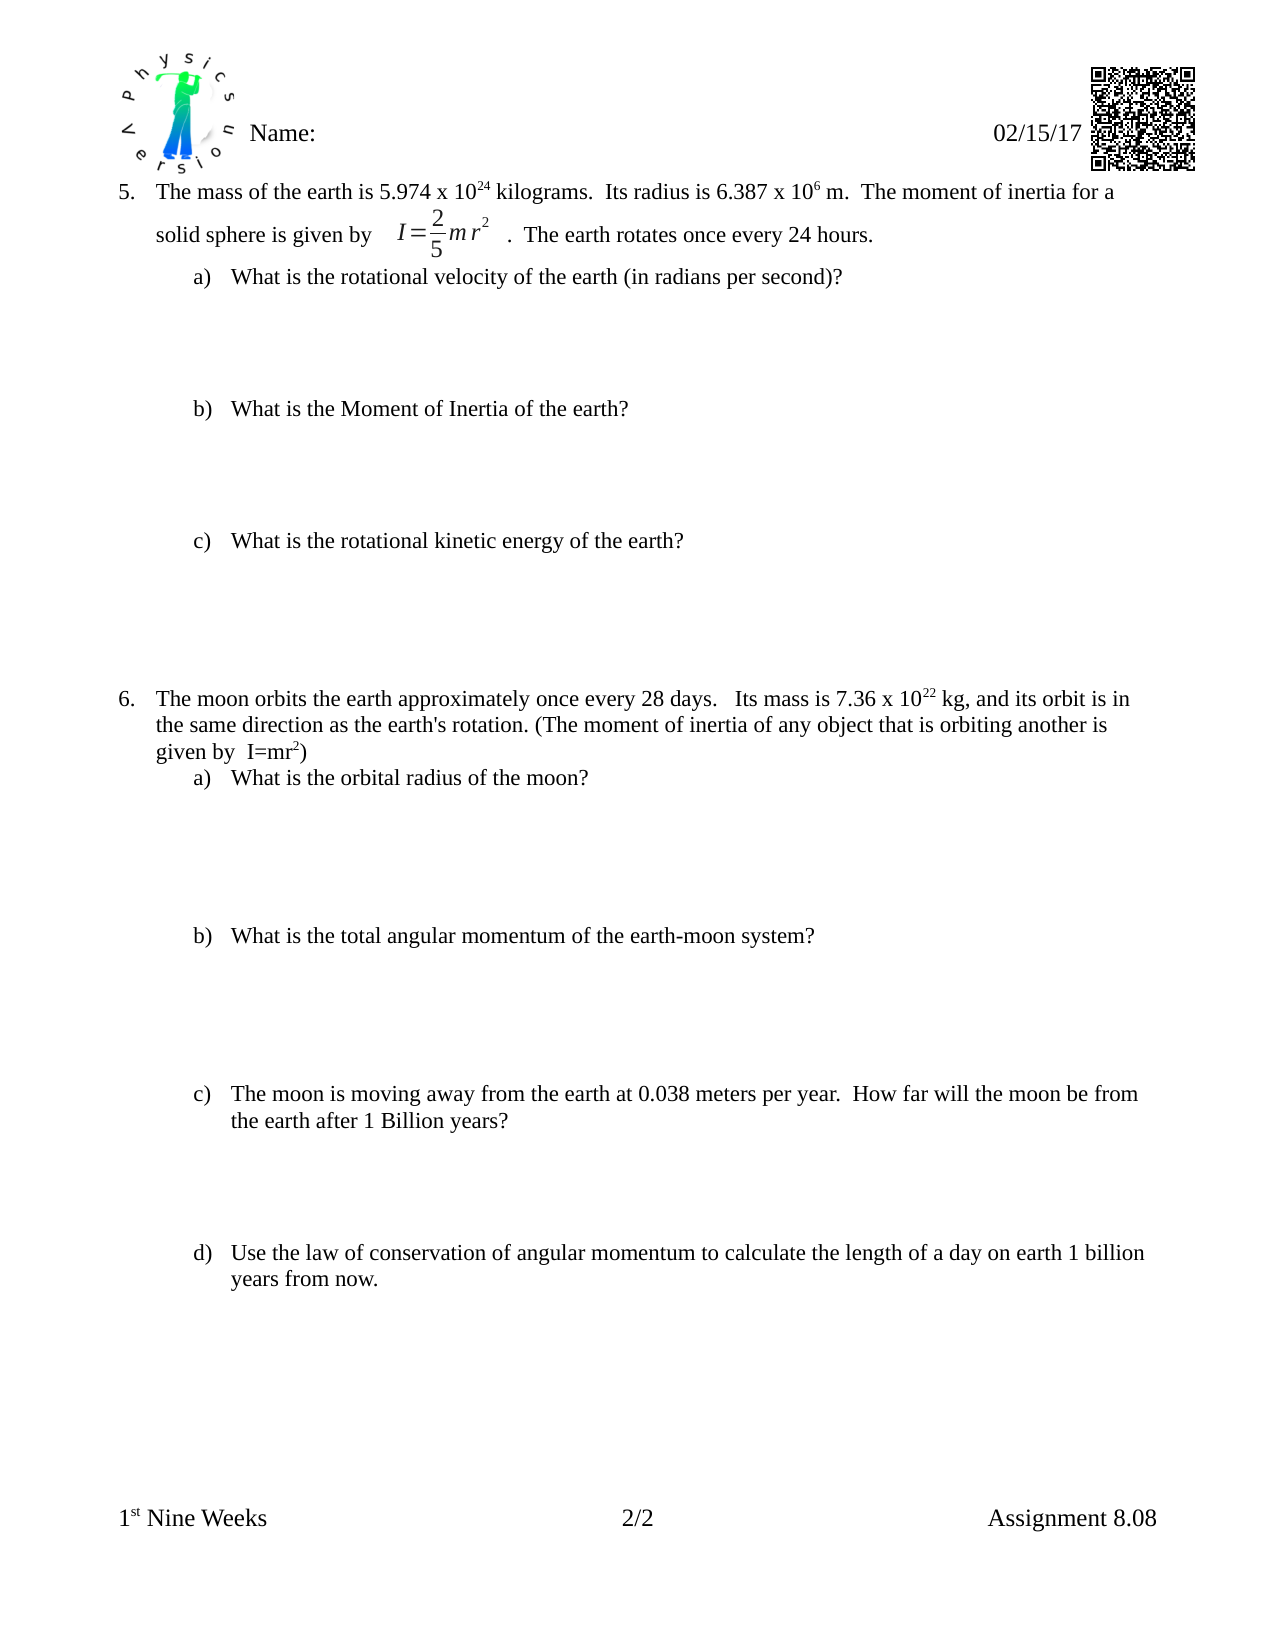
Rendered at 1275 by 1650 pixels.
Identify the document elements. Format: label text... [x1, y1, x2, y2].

list The moon orbits the earth approximately once every 28 days. Its mass is 7.36 x 1022 kg, and its orbit is in the same direction as the earth's rotation. (The moment of inertia of any object that is orbiting another is given by I=mr2) [118, 685, 1157, 764]
picture [121, 53, 235, 174]
list What is the total angular momentum of the earth-moon system? [193, 922, 1157, 949]
list What is the Moment of Inertia of the earth? [193, 395, 1157, 422]
list What is the rotational kinetic energy of the earth? [193, 527, 1157, 553]
list What is the orbital radius of the moon? [193, 764, 1157, 791]
list Use the law of conservation of angular momentum to calculate the length of a day on earth 1 billion years from now. [193, 1238, 1157, 1291]
picture [1082, 58, 1203, 179]
list What is the rotational velocity of the earth (in radians per second)? [193, 263, 1157, 290]
list The moon is moving away from the earth at 0.038 meters per year. How far will the moon be from the earth after 1 Billion years? [193, 1080, 1157, 1133]
list The mass of the earth is 5.974 x 1024 kilograms. Its radius is 6.387 x 106 m. The moment of inertia for a solid sphere is given by . The earth rotates once every 24 hours. [118, 176, 1157, 263]
